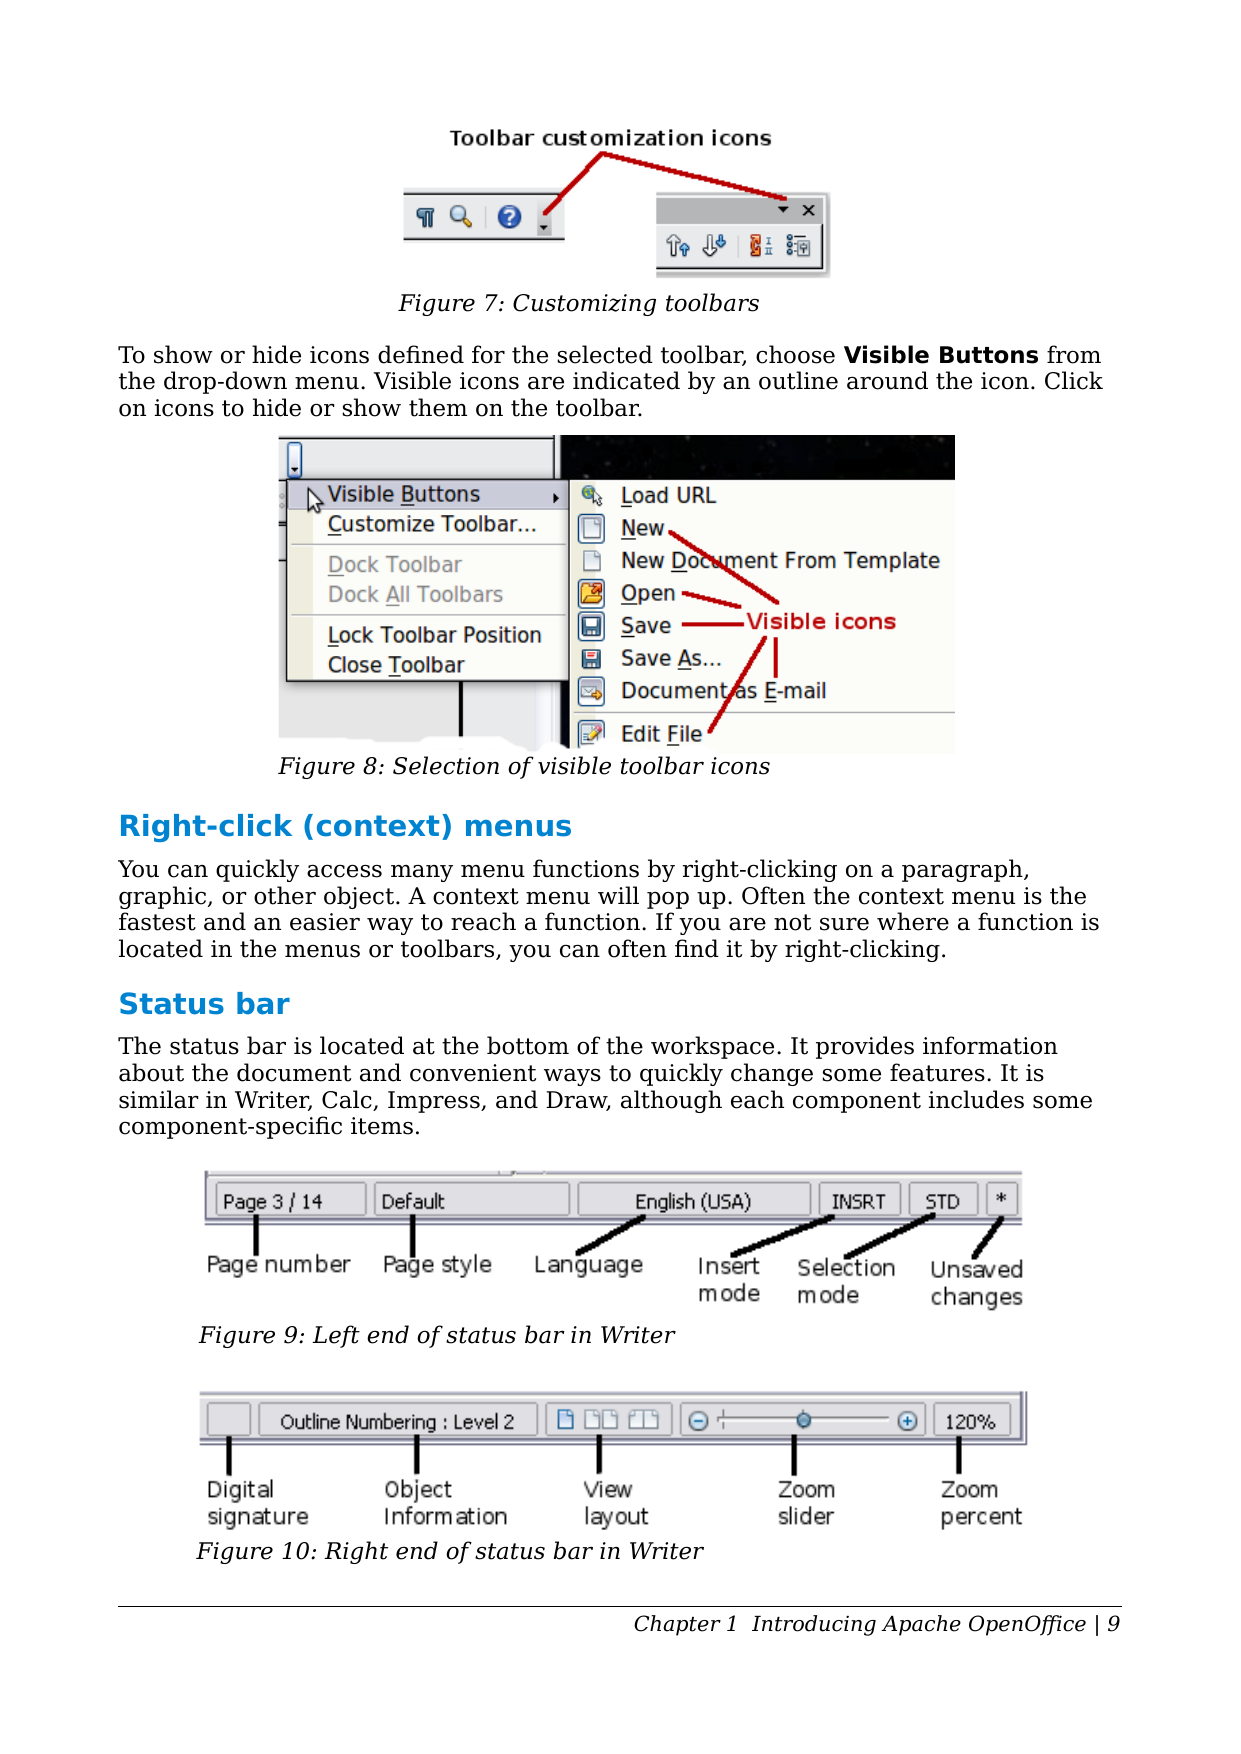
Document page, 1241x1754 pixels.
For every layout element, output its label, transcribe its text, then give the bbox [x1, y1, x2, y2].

text Figure 7: Customizing toolbars [398, 290, 834, 316]
picture [278, 435, 955, 754]
text Figure 10: Right end of status bar in Writer [196, 1539, 1037, 1565]
text Figure 9: Left end of status bar in Writer [199, 1322, 1034, 1349]
subtitle Status bar [118, 987, 1122, 1021]
text To show or hide icons defined for the selected toolbar, choose Visible Buttons from the drop-down menu. Visible icons are indicated by an outline around the icon. Click on icons to hide or show them on the toolbar. [118, 342, 1122, 422]
picture [196, 1378, 1037, 1539]
subtitle Right-click (context) menus [118, 810, 1122, 844]
text You can quickly access many menu functions by right-clicking on a paragraph, graphic, or other object. A context menu will pop up. Often the context menu is the fastest and an easier way to reach a function. If you are not sure where a function is located in the menus or toolbars, you can often find it by right-clicking. [118, 856, 1122, 963]
text The status bar is located at the bottom of the workspace. It provides information about the document and convenient ways to quickly change some features. It is similar in Writer, Calc, Impress, and Draw, although each component includes some component-specific items. [118, 1033, 1122, 1140]
picture [198, 1165, 1035, 1316]
text Figure 8: Selection of visible toolbar icons [278, 754, 954, 780]
picture [398, 118, 835, 284]
